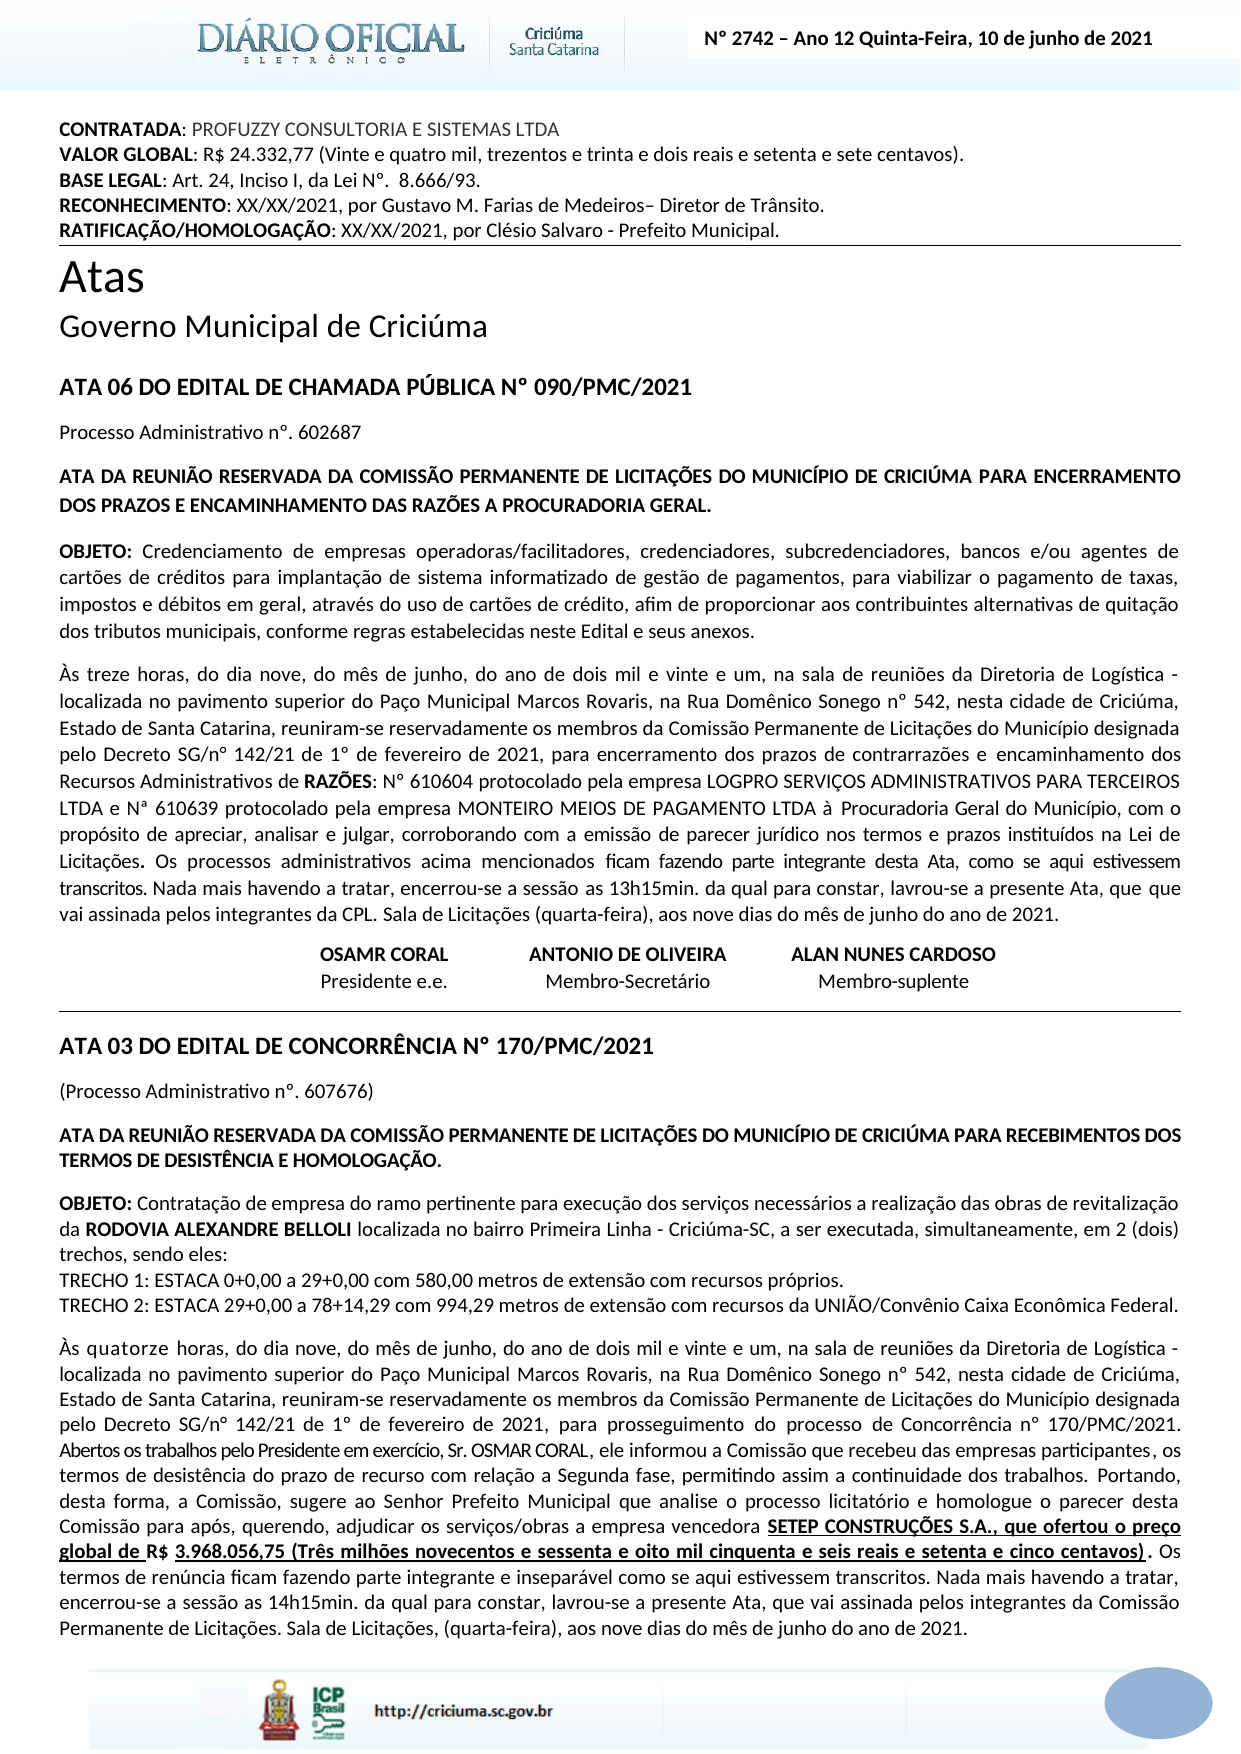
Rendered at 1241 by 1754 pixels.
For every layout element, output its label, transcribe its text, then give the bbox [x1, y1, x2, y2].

text ATA 06 DO EDITAL DE CHAMADA PÚBLICA Nº 090/PMC/2021 [59, 371, 1181, 401]
text Às quatorze horas, do dia nove, do mês de junho, do ano de dois mil e vinte e um, na sala de reuniões da Diretoria de Logística - localizada no pavimento superior do Paço Municipal Marcos Rovaris, na Rua Domênico Sonego nº 542, nesta cidade de Criciúma, Estado de Santa Catarina, reuniram-se reservadamente os membros da Comissão Permanente de Licitações do Município designada pelo Decreto SG/n° 142/21 de 1º de fevereiro de 2021, para prosseguimento do processo de Concorrência nº 170/PMC/2021. Abertos os trabalhos pelo Presidente em exercício, Sr. OSMAR CORAL, ele informou a Comissão que recebeu das empresas participantes, os termos de desistência do prazo de recurso com relação a Segunda fase, permitindo assim a continuidade dos trabalhos. Portando, desta forma, a Comissão, sugere ao Senhor Prefeito Municipal que analise o processo licitatório e homologue o parecer desta Comissão para após, querendo, adjudicar os serviços/obras a empresa vencedora SETEP CONSTRUÇÕES S.A., que ofertou o preço global de R$ 3.968.056,75 (Três milhões novecentos e sessenta e oito mil cinquenta e seis reais e setenta e cinco centavos). Os termos de renúncia ficam fazendo parte integrante e inseparável como se aqui estivessem transcritos. Nada mais havendo a tratar, encerrou-se a sessão as 14h15min. da qual para constar, lavrou-se a presente Ata, que vai assinada pelos integrantes da Comissão Permanente de Licitações. Sala de Licitações, (quarta-feira), aos nove dias do mês de junho do ano de 2021. [59, 1335, 1181, 1640]
text TRECHO 2: ESTACA 29+0,00 a 78+14,29 com 994,29 metros de extensão com recursos da UNIÃO/Convênio Caixa Econômica Federal. [59, 1292, 1181, 1318]
text Às treze horas, do dia nove, do mês de junho, do ano de dois mil e vinte e um, na sala de reuniões da Diretoria de Logística - localizada no pavimento superior do Paço Municipal Marcos Rovaris, na Rua Domênico Sonego nº 542, nesta cidade de Criciúma, Estado de Santa Catarina, reuniram-se reservadamente os membros da Comissão Permanente de Licitações do Município designada pelo Decreto SG/n° 142/21 de 1º de fevereiro de 2021, para encerramento dos prazos de contrarrazões e encaminhamento dos Recursos Administrativos de RAZÕES: Nº 610604 protocolado pela empresa LOGPRO SERVIÇOS ADMINISTRATIVOS PARA TERCEIROS LTDA e Nª 610639 protocolado pela empresa MONTEIRO MEIOS DE PAGAMENTO LTDA à Procuradoria Geral do Município, com o propósito de apreciar, analisar e julgar, corroborando com a emissão de parecer jurídico nos termos e prazos instituídos na Lei de Licitações. Os processos administrativos acima mencionados ficam fazendo parte integrante desta Ata, como se aqui estivessem transcritos. Nada mais havendo a tratar, encerrou-se a sessão as 13h15min. da qual para constar, lavrou-se a presente Ata, que que vai assinada pelos integrantes da CPL. Sala de Licitações (quarta-feira), aos nove dias do mês de junho do ano de 2021. [59, 662, 1181, 927]
table_header ALAN NUNES CARDOSO [768, 941, 1019, 969]
table_cell Presidente e.e. [251, 969, 517, 997]
text OBJETO: Credenciamento de empresas operadoras/facilitadores, credenciadores, subcredenciadores, bancos e/ou agentes de cartões de créditos para implantação de sistema informatizado de gestão de pagamentos, para viabilizar o pagamento de taxas, impostos e débitos em geral, através do uso de cartões de crédito, afim de proporcionar aos contribuintes alternativas de quitação dos tributos municipais, conforme regras estabelecidas neste Edital e seus anexos. [59, 538, 1181, 643]
text RATIFICAÇÃO/HOMOLOGAÇÃO: XX/XX/2021, por Clésio Salvaro - Prefeito Municipal. [59, 218, 1181, 245]
text Processo Administrativo nº. 602687 [59, 419, 1181, 445]
text OBJETO: Contratação de empresa do ramo pertinente para execução dos serviços necessários a realização das obras de revitalização da RODOVIA ALEXANDRE BELLOLI localizada no bairro Primeira Linha - Criciúma-SC, a ser executada, simultaneamente, em 2 (dois) trechos, sendo eles: [59, 1191, 1181, 1267]
text BASE LEGAL: Art. 24, Inciso I, da Lei Nº. 8.666/93. [59, 167, 1181, 192]
table_header OSAMR CORAL [251, 941, 517, 969]
text RECONHECIMENTO: XX/XX/2021, por Gustavo M. Farias de Medeiros– Diretor de Trânsito. [59, 192, 1181, 218]
table_cell Membro-Secretário [517, 969, 768, 997]
text ATA DA REUNIÃO RESERVADA DA COMISSÃO PERMANENTE DE LICITAÇÕES DO MUNICÍPIO DE CRICIÚMA PARA ENCERRAMENTO DOS PRAZOS E ENCAMINHAMENTO DAS RAZÕES A PROCURADORIA GERAL. [59, 463, 1181, 517]
text CONTRATADA: PROFUZZY CONSULTORIA E SISTEMAS LTDA [59, 116, 1181, 141]
table_cell Membro-suplente [768, 969, 1019, 997]
text (Processo Administrativo nº. 607676) [59, 1079, 1181, 1104]
table_header ANTONIO DE OLIVEIRA [517, 941, 768, 969]
text ATA 03 DO EDITAL DE CONCORRÊNCIA Nº 170/PMC/2021 [59, 1030, 1181, 1061]
text Governo Municipal de Criciúma [59, 305, 1181, 346]
text VALOR GLOBAL: R$ 24.332,77 (Vinte e quatro mil, trezentos e trinta e dois reais e setenta e sete centavos). [59, 141, 1181, 167]
text TRECHO 1: ESTACA 0+0,00 a 29+0,00 com 580,00 metros de extensão com recursos próprios. [59, 1267, 1181, 1292]
text ATA DA REUNIÃO RESERVADA DA COMISSÃO PERMANENTE DE LICITAÇÕES DO MUNICÍPIO DE CRICIÚMA PARA RECEBIMENTOS DOS TERMOS DE DESISTÊNCIA E HOMOLOGAÇÃO. [59, 1122, 1181, 1173]
text Atas [59, 246, 1181, 305]
